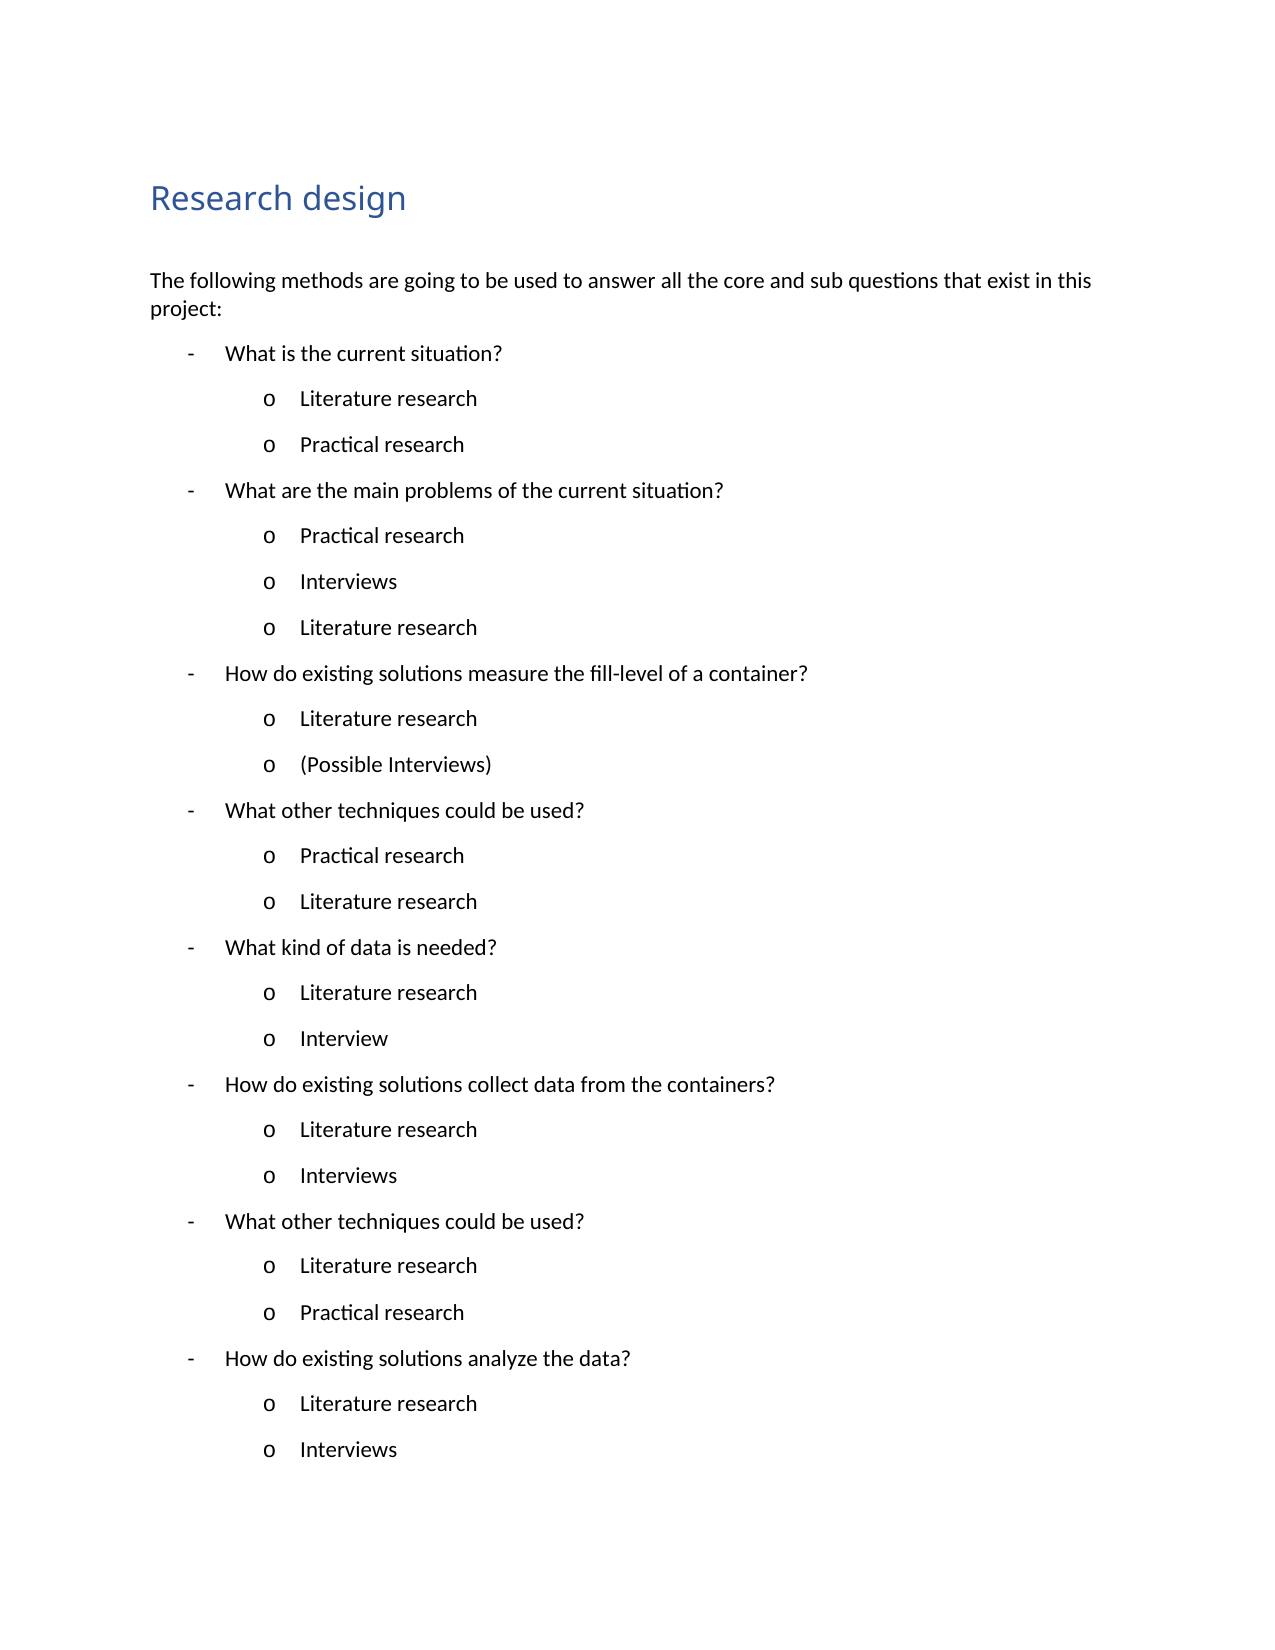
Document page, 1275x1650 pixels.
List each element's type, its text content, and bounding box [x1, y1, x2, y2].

list What are the main problems of the current situation? [187, 476, 1125, 504]
list Literature research [262, 1115, 1125, 1144]
list Interviews [262, 1161, 1125, 1190]
list What other techniques could be used? [187, 796, 1125, 824]
list Literature research [262, 613, 1125, 642]
list Practical research [262, 521, 1125, 550]
list Literature research [262, 887, 1125, 916]
list Literature research [262, 1252, 1125, 1281]
list Practical research [262, 1298, 1125, 1327]
list How do existing solutions measure the fill-level of a container? [187, 659, 1125, 687]
list (Possible Interviews) [262, 750, 1125, 779]
list What other techniques could be used? [187, 1207, 1125, 1235]
list Practical research [262, 841, 1125, 870]
list Literature research [262, 1389, 1125, 1418]
list Interviews [262, 567, 1125, 596]
list Literature research [262, 384, 1125, 413]
list Interviews [262, 1435, 1125, 1464]
list Practical research [262, 430, 1125, 459]
text The following methods are going to be used to answer all the core and sub questions that exist in this project: [150, 266, 1125, 322]
list Literature research [262, 704, 1125, 733]
list What is the current situation? [187, 339, 1125, 367]
text Research design [150, 175, 1125, 220]
list Literature research [262, 978, 1125, 1007]
list How do existing solutions collect data from the containers? [187, 1070, 1125, 1098]
list How do existing solutions analyze the data? [187, 1344, 1125, 1372]
list Interview [262, 1024, 1125, 1053]
list What kind of data is needed? [187, 933, 1125, 961]
